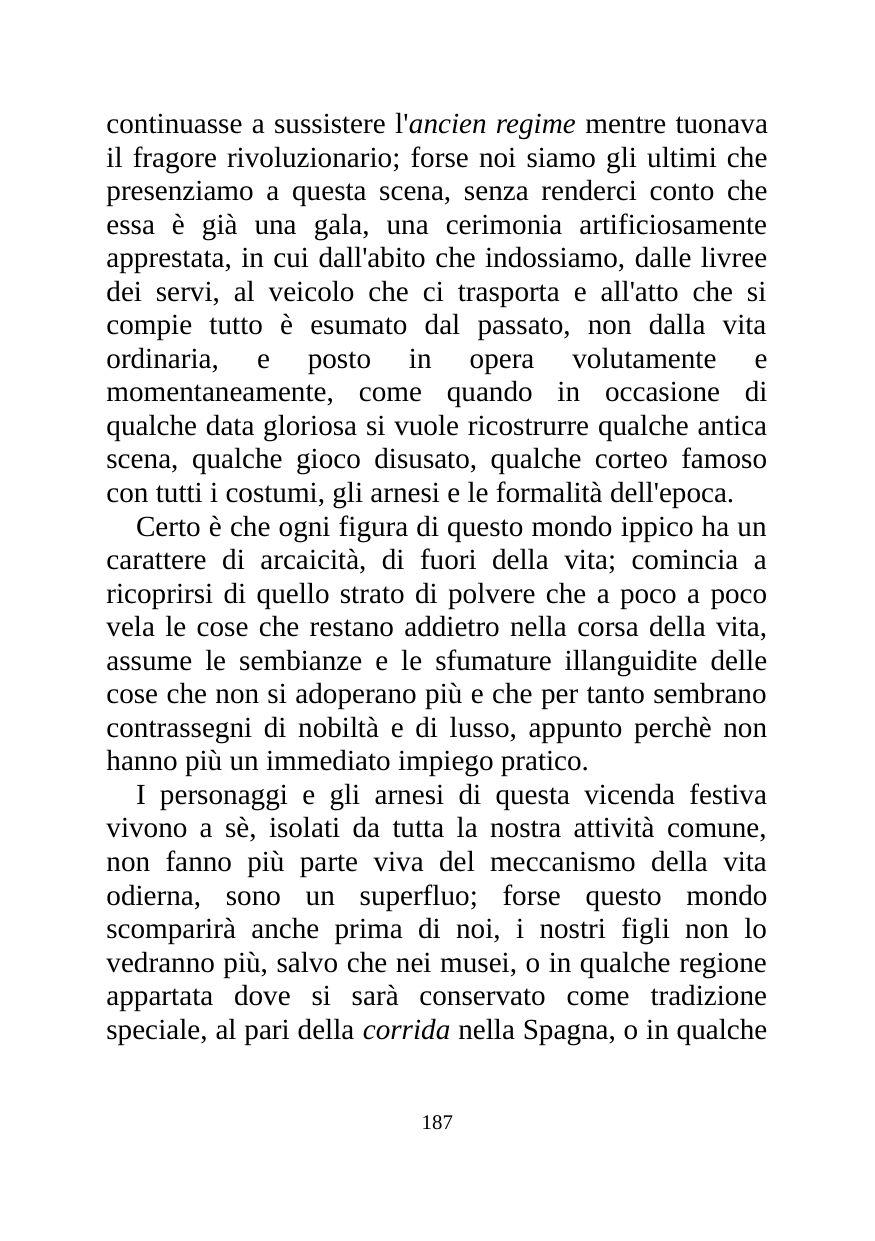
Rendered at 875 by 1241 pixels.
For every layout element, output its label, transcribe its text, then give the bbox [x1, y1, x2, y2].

text Certo è che ogni figura di questo mondo ippico ha un carattere di arcaicità, di fuori della vita; comincia a ricoprirsi di quello strato di polvere che a poco a poco vela le cose che restano addietro nella corsa della vita, assume le sembianze e le sfumature illanguidite delle cose che non si adoperano più e che per tanto sembrano contrassegni di nobiltà e di lusso, appunto perchè non hanno più un immediato impiego pratico. [106, 509, 768, 777]
text I personaggi e gli arnesi di questa vicenda festiva vivono a sè, isolati da tutta la nostra attività comune, non fanno più parte viva del meccanismo della vita odierna, sono un superfluo; forse questo mondo scomparirà anche prima di noi, i nostri figli non lo vedranno più, salvo che nei musei, o in qualche regione appartata dove si sarà conservato come tradizione speciale, al pari della corrida nella Spagna, o in qualche [106, 777, 768, 1045]
text continuasse a sussistere l'ancien regime mentre tuonava il fragore rivoluzionario; forse noi siamo gli ultimi che presenziamo a questa scena, senza renderci conto che essa è già una gala, una cerimonia artificiosamente apprestata, in cui dall'abito che indossiamo, dalle livree dei servi, al veicolo che ci trasporta e all'atto che si compie tutto è esumato dal passato, non dalla vita ordinaria, e posto in opera volutamente e momentaneamente, come quando in occasione di qualche data gloriosa si vuole ricostrurre qualche antica scena, qualche gioco disusato, qualche corteo famoso con tutti i costumi, gli arnesi e le formalità dell'epoca. [106, 106, 768, 509]
